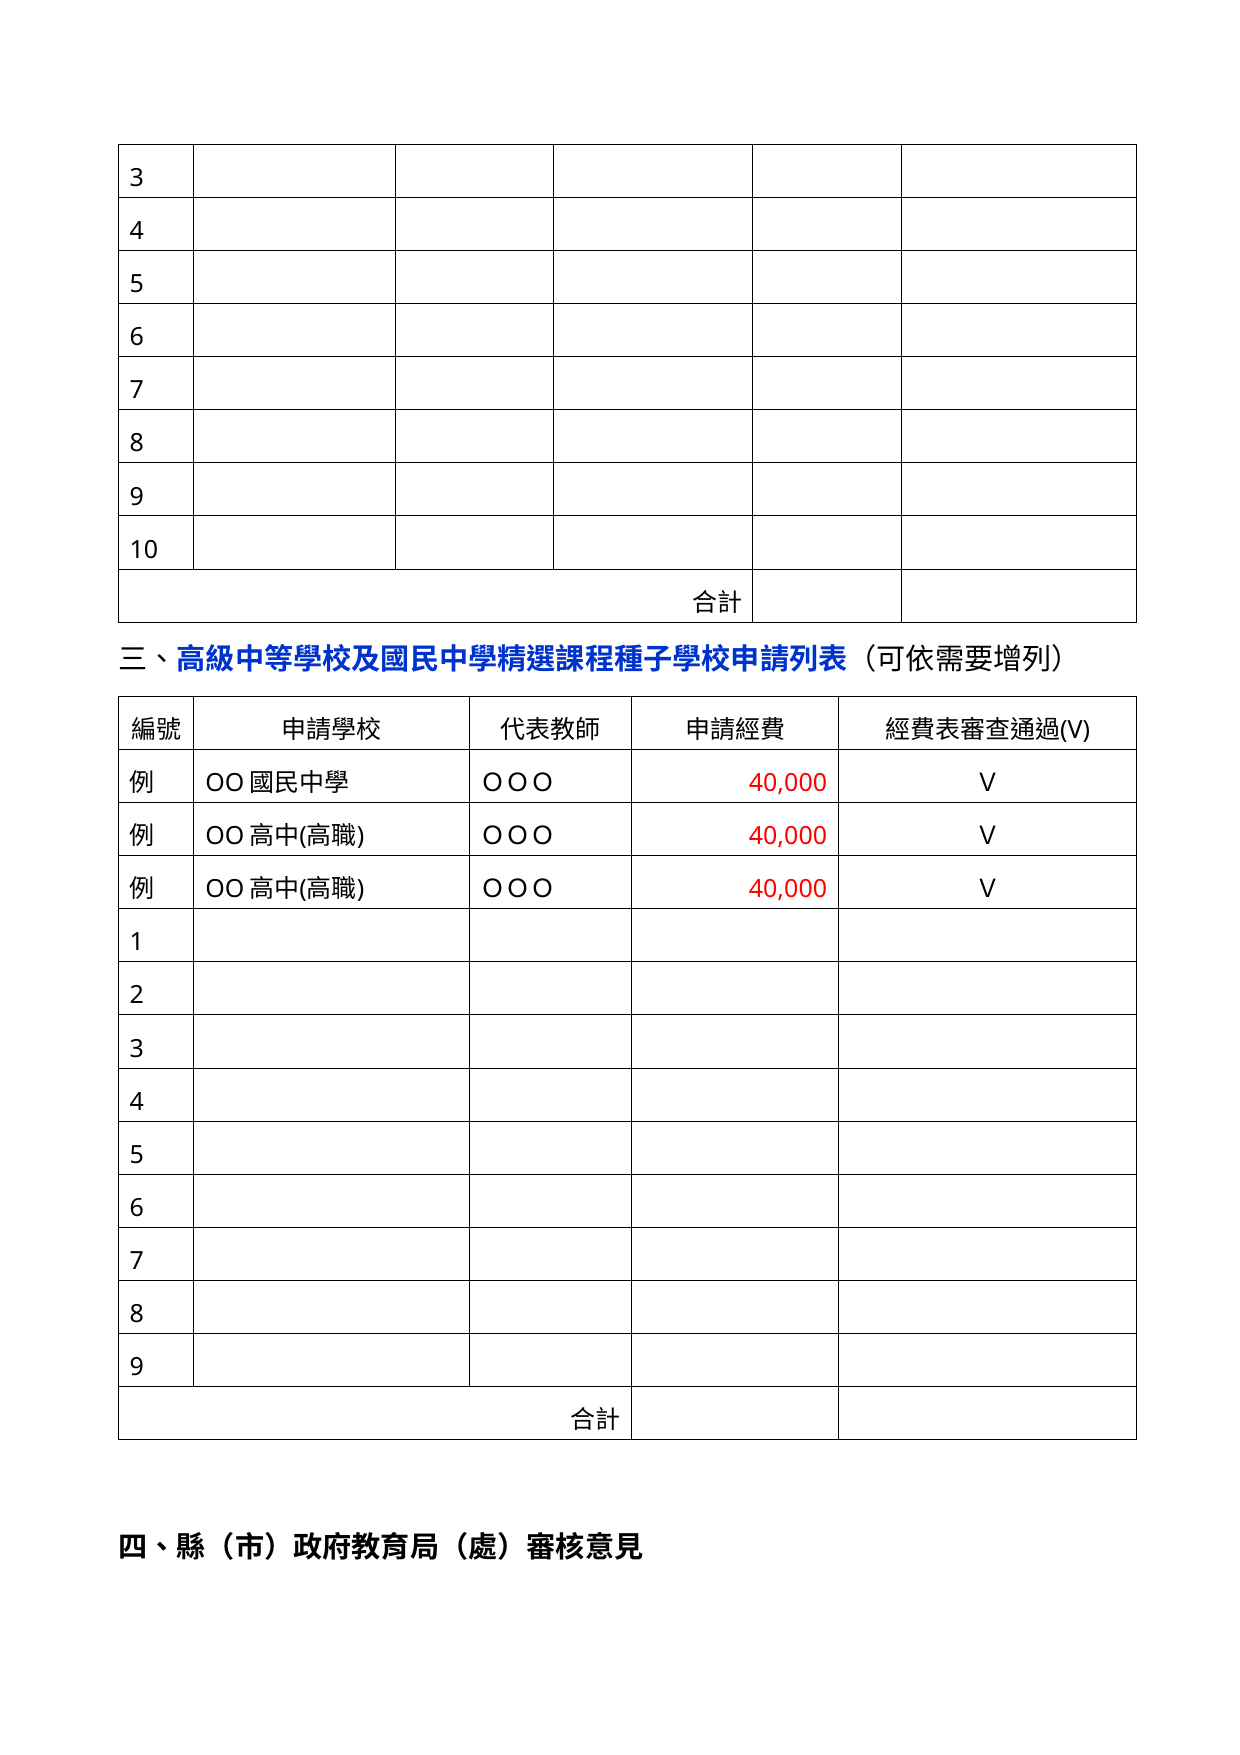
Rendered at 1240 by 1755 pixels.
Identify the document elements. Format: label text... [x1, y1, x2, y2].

table_cell [632, 1069, 838, 1121]
table_cell [554, 304, 752, 356]
table_cell [902, 304, 1136, 356]
table_cell [839, 1175, 1136, 1227]
table_cell 7 [119, 1228, 193, 1280]
table_cell [470, 1069, 631, 1121]
table_cell [554, 145, 752, 197]
table_cell [632, 1175, 838, 1227]
table_cell [470, 1334, 631, 1386]
table_cell [902, 145, 1136, 197]
table_cell [554, 198, 752, 250]
table_cell [839, 1122, 1136, 1174]
table_cell [194, 1228, 469, 1280]
table_cell 8 [119, 410, 193, 462]
table_cell [396, 251, 553, 303]
table_cell [554, 516, 752, 568]
table_cell 5 [119, 251, 193, 303]
table_cell [396, 145, 553, 197]
table_cell [839, 1387, 1136, 1439]
table_cell [902, 463, 1136, 515]
table_cell [902, 516, 1136, 568]
table_cell [396, 304, 553, 356]
table_cell [194, 909, 469, 961]
table_cell [902, 357, 1136, 409]
table_cell [902, 198, 1136, 250]
table_cell [194, 357, 395, 409]
table_cell 40,000 [632, 856, 838, 908]
table_cell 40,000 [632, 803, 838, 855]
table_cell Ｖ [839, 856, 1136, 908]
table_cell 3 [119, 145, 193, 197]
table_cell 9 [119, 1334, 193, 1386]
table_cell [753, 145, 901, 197]
table_cell [902, 570, 1136, 622]
table_header 申請經費 [632, 697, 838, 749]
table_cell [554, 251, 752, 303]
table_cell ＯＯＯ [470, 803, 631, 855]
table_cell Ｖ [839, 750, 1136, 802]
table_cell [470, 1122, 631, 1174]
table_cell 合計 [119, 1387, 631, 1439]
table_cell [839, 1334, 1136, 1386]
table_cell 10 [119, 516, 193, 568]
table_cell [194, 1069, 469, 1121]
table_cell [470, 909, 631, 961]
table_cell [470, 1228, 631, 1280]
table_cell [753, 198, 901, 250]
table_cell [470, 1015, 631, 1067]
table_cell [839, 1069, 1136, 1121]
table_cell [470, 1281, 631, 1333]
table_cell [194, 410, 395, 462]
table_cell [194, 145, 395, 197]
table_cell [839, 1015, 1136, 1067]
table_cell 8 [119, 1281, 193, 1333]
table_cell [839, 1228, 1136, 1280]
table_cell 4 [119, 198, 193, 250]
table_cell [902, 251, 1136, 303]
table_cell [396, 463, 553, 515]
table_cell [632, 962, 838, 1014]
table_cell OO國民中學 [194, 750, 469, 802]
table_cell [194, 516, 395, 568]
table_cell [839, 962, 1136, 1014]
table_cell ＯＯＯ [470, 856, 631, 908]
table_cell 6 [119, 304, 193, 356]
table_cell [632, 909, 838, 961]
table_cell 2 [119, 962, 193, 1014]
table_cell [902, 410, 1136, 462]
table_cell 40,000 [632, 750, 838, 802]
table_cell [753, 357, 901, 409]
table_cell [753, 251, 901, 303]
table_cell [632, 1281, 838, 1333]
table_cell OO高中(高職) [194, 856, 469, 908]
table_cell [470, 1175, 631, 1227]
table_cell [632, 1387, 838, 1439]
table_cell [753, 410, 901, 462]
text 三、高級中等學校及國民中學精選課程種子學校申請列表（可依需要增列） [118, 641, 1121, 677]
table_cell 5 [119, 1122, 193, 1174]
table_cell [396, 357, 553, 409]
table_header 代表教師 [470, 697, 631, 749]
table_cell [753, 304, 901, 356]
table_cell 4 [119, 1069, 193, 1121]
table_cell OO高中(高職) [194, 803, 469, 855]
table_cell 6 [119, 1175, 193, 1227]
table_cell [632, 1015, 838, 1067]
table_cell [396, 410, 553, 462]
table_cell [194, 1334, 469, 1386]
table_cell [554, 357, 752, 409]
table_cell 例 [119, 803, 193, 855]
table_cell 9 [119, 463, 193, 515]
table_header 申請學校 [194, 697, 469, 749]
table_cell 1 [119, 909, 193, 961]
table_cell 例 [119, 856, 193, 908]
table_header 經費表審查通過(V) [839, 697, 1136, 749]
table_cell [632, 1334, 838, 1386]
table_cell Ｖ [839, 803, 1136, 855]
table_cell [632, 1228, 838, 1280]
table_cell [554, 463, 752, 515]
table_header 編號 [119, 697, 193, 749]
table_cell [194, 1015, 469, 1067]
table_cell [194, 1175, 469, 1227]
table_cell [753, 516, 901, 568]
table_cell [194, 1122, 469, 1174]
table_cell [194, 463, 395, 515]
table_cell [194, 304, 395, 356]
table_cell 3 [119, 1015, 193, 1067]
table_cell [839, 909, 1136, 961]
table_cell [194, 251, 395, 303]
table_cell [632, 1122, 838, 1174]
table_cell [396, 516, 553, 568]
table_cell [554, 410, 752, 462]
subtitle 四、縣（市）政府教育局（處）審核意見 [118, 1503, 1121, 1565]
table_cell [753, 463, 901, 515]
table_cell [753, 570, 901, 622]
table_cell 例 [119, 750, 193, 802]
table_cell [194, 1281, 469, 1333]
table_cell [396, 198, 553, 250]
table_cell [194, 962, 469, 1014]
table_cell 合計 [119, 570, 752, 622]
table_cell 7 [119, 357, 193, 409]
table_cell [839, 1281, 1136, 1333]
table_cell [194, 198, 395, 250]
table_cell ＯＯＯ [470, 750, 631, 802]
table_cell [470, 962, 631, 1014]
